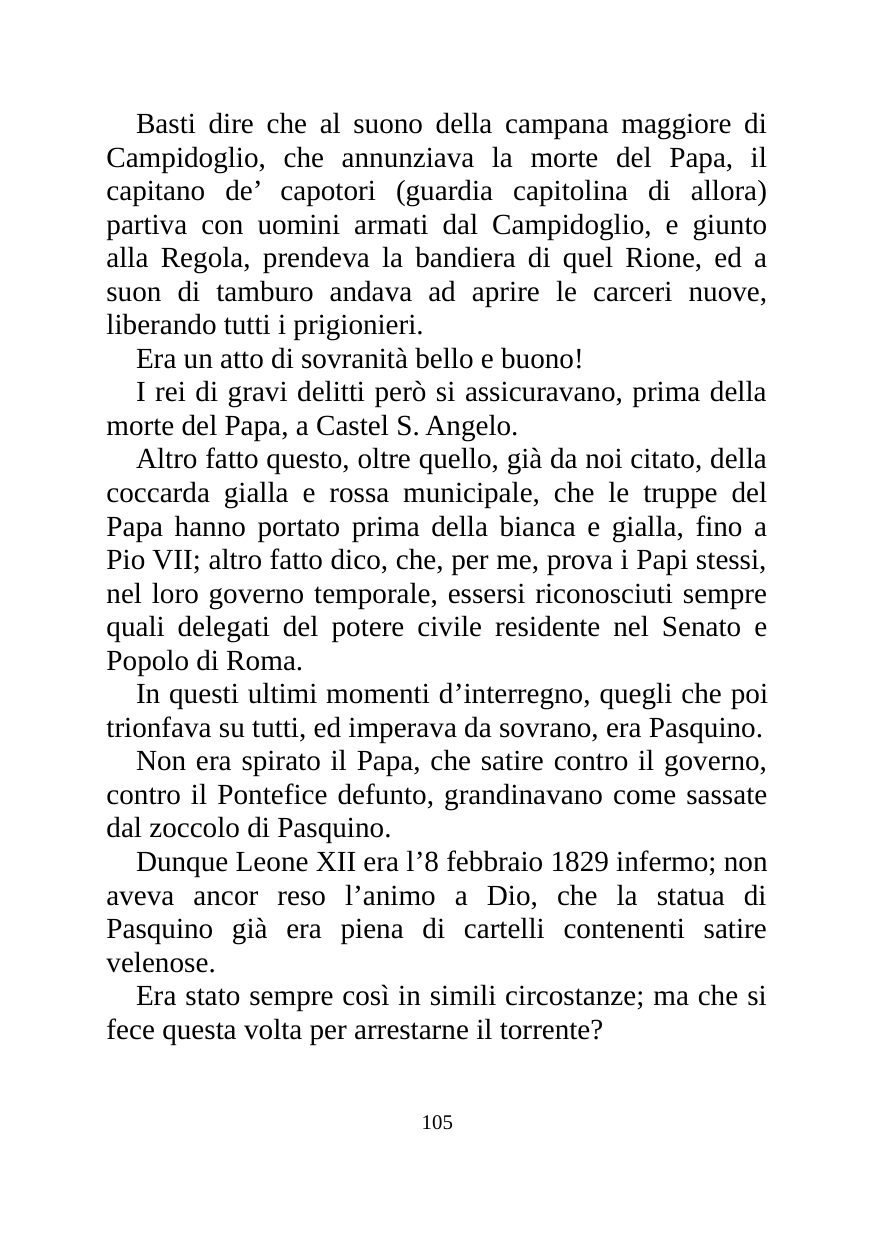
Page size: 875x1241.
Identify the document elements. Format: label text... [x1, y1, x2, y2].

text Non era spirato il Papa, che satire contro il governo, contro il Pontefice defunto, grandinavano come sassate dal zoccolo di Pasquino. [106, 743, 768, 844]
text In questi ultimi momenti d’interregno, quegli che poi trionfava su tutti, ed imperava da sovrano, era Pasquino. [106, 676, 768, 743]
text Altro fatto questo, oltre quello, già da noi citato, della coccarda gialla e rossa municipale, che le truppe del Papa hanno portato prima della bianca e gialla, fino a Pio VII; altro fatto dico, che, per me, prova i Papi stessi, nel loro governo temporale, essersi riconosciuti sempre quali delegati del potere civile residente nel Senato e Popolo di Roma. [106, 442, 768, 676]
text Era un atto di sovranità bello e buono! [106, 341, 768, 374]
text I rei di gravi delitti però si assicuravano, prima della morte del Papa, a Castel S. Angelo. [106, 374, 768, 442]
text Basti dire che al suono della campana maggiore di Campidoglio, che annunziava la morte del Papa, il capitano de’ capotori (guardia capitolina di allora) partiva con uomini armati dal Campidoglio, e giunto alla Regola, prendeva la bandiera di quel Rione, ed a suon di tamburo andava ad aprire le carceri nuove, liberando tutti i prigionieri. [106, 106, 768, 341]
text Dunque Leone XII era l’8 febbraio 1829 infermo; non aveva ancor reso l’animo a Dio, che la statua di Pasquino già era piena di cartelli contenenti satire velenose. [106, 844, 768, 978]
text Era stato sempre così in simili circostanze; ma che si fece questa volta per arrestarne il torrente? [106, 978, 768, 1045]
